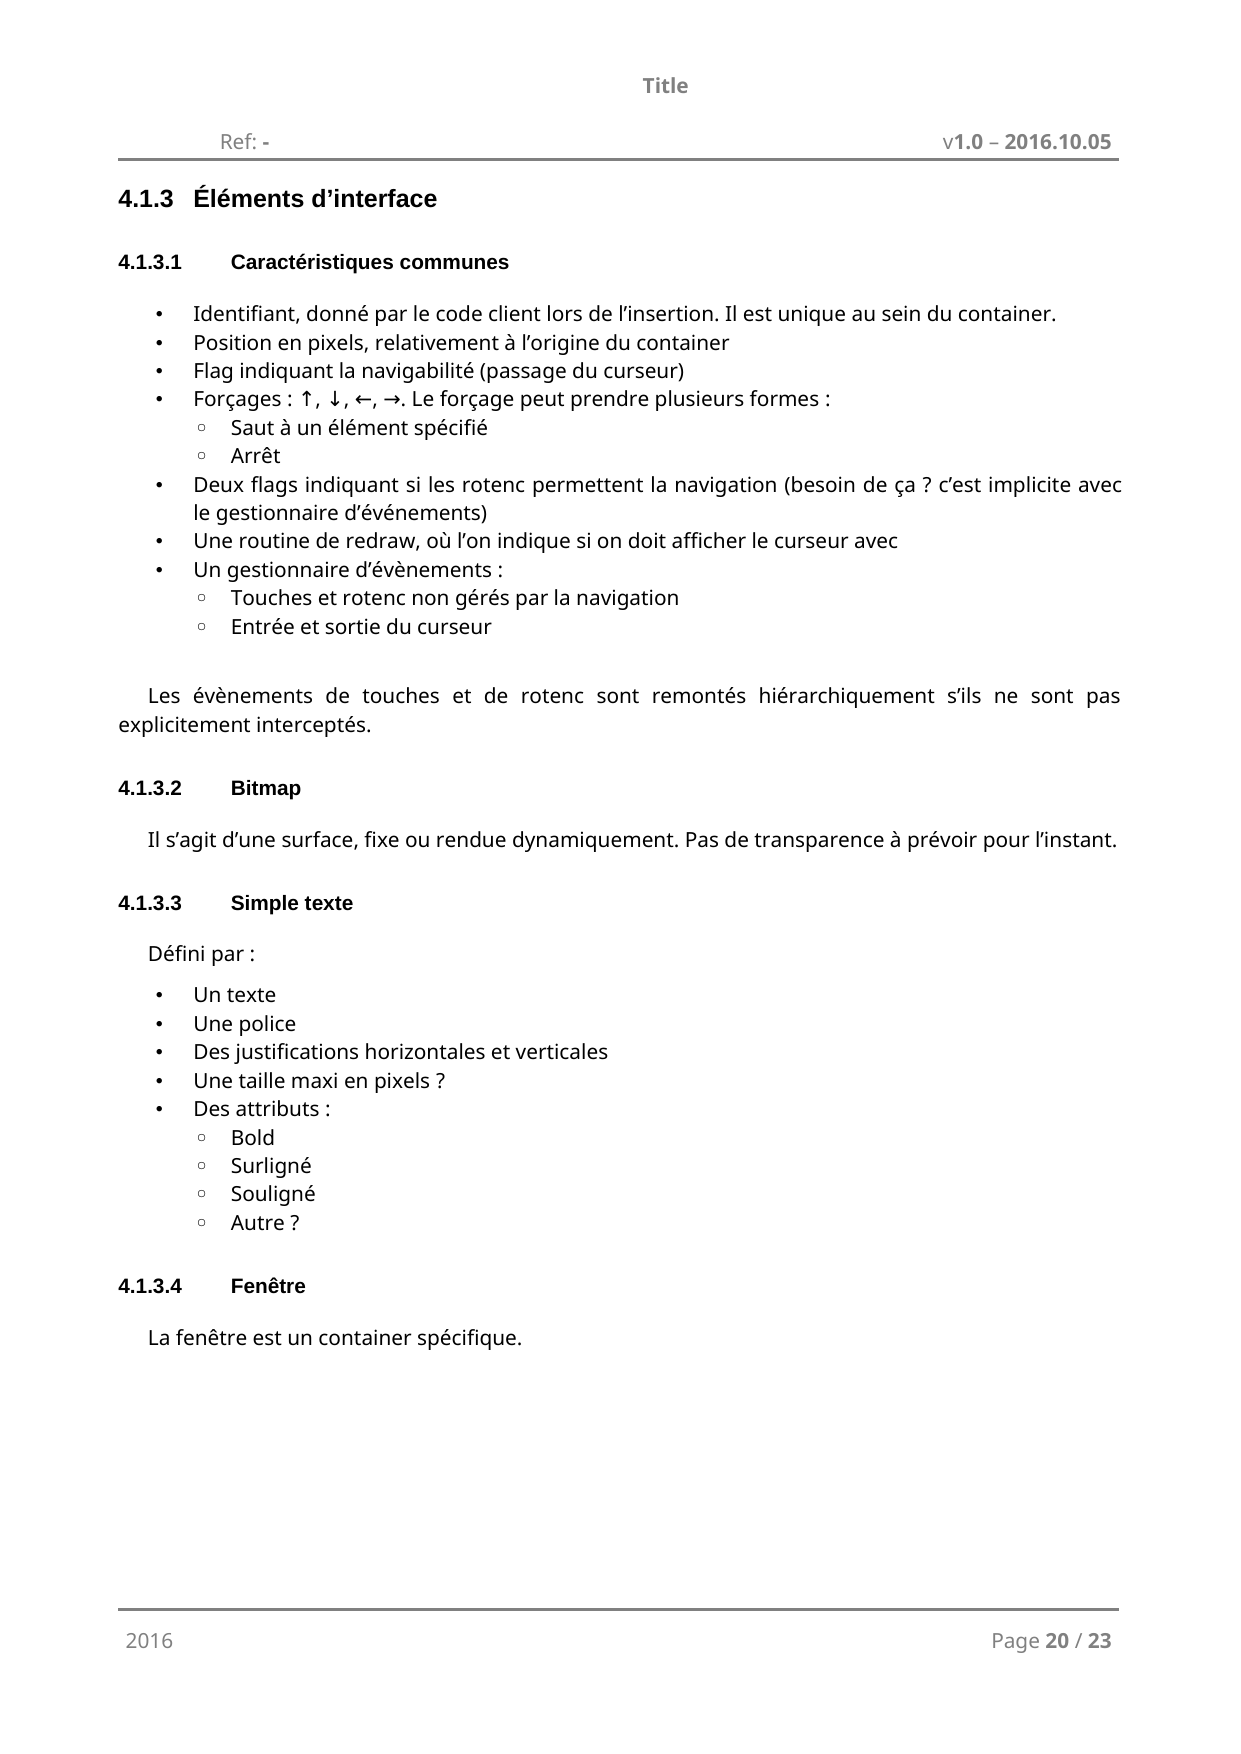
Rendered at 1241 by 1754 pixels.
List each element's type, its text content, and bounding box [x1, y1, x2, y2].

list Des attributs : [156, 1094, 1122, 1123]
list Des justifications horizontales et verticales [156, 1037, 1122, 1066]
subtitle Éléments d’interface [118, 184, 1122, 213]
list Surligné [193, 1151, 1122, 1179]
list Souligné [193, 1179, 1122, 1208]
list Deux flags indiquant si les rotenc permettent la navigation (besoin de ça ? c’est implicite avec le gestionnaire d’événements) [156, 470, 1122, 527]
list Flag indiquant la navigabilité (passage du curseur) [156, 356, 1122, 384]
list Saut à un élément spécifié [193, 413, 1122, 441]
text La fenêtre est un container spécifique. [118, 1323, 1122, 1351]
list Un texte [156, 981, 1122, 1009]
list Une routine de redraw, où l’on indique si on doit afficher le curseur avec [156, 527, 1122, 555]
list Identifiant, donné par le code client lors de l’insertion. Il est unique au sein du container. [156, 299, 1122, 328]
subtitle Bitmap [118, 776, 1122, 800]
list Un gestionnaire d’évènements : [156, 555, 1122, 583]
list Bold [193, 1123, 1122, 1151]
list Une taille maxi en pixels ? [156, 1066, 1122, 1094]
text Défini par : [118, 939, 1122, 968]
subtitle Caractéristiques communes [118, 250, 1122, 274]
list Position en pixels, relativement à l’origine du container [156, 328, 1122, 356]
text Il s’agit d’une surface, fixe ou rendue dynamiquement. Pas de transparence à prévoir pour l’instant. [118, 825, 1122, 853]
subtitle Fenêtre [118, 1274, 1122, 1298]
subtitle Simple texte [118, 891, 1122, 914]
list Autre ? [193, 1208, 1122, 1236]
list Touches et rotenc non gérés par la navigation [193, 583, 1122, 612]
list Arrêt [193, 441, 1122, 470]
list Entrée et sortie du curseur [193, 612, 1122, 640]
list Forçages : ↑, ↓, ←, →. Le forçage peut prendre plusieurs formes : [156, 384, 1122, 413]
text Les évènements de touches et de rotenc sont remontés hiérarchiquement s’ils ne sont pas explicitement interceptés. [118, 681, 1122, 738]
list Une police [156, 1009, 1122, 1037]
